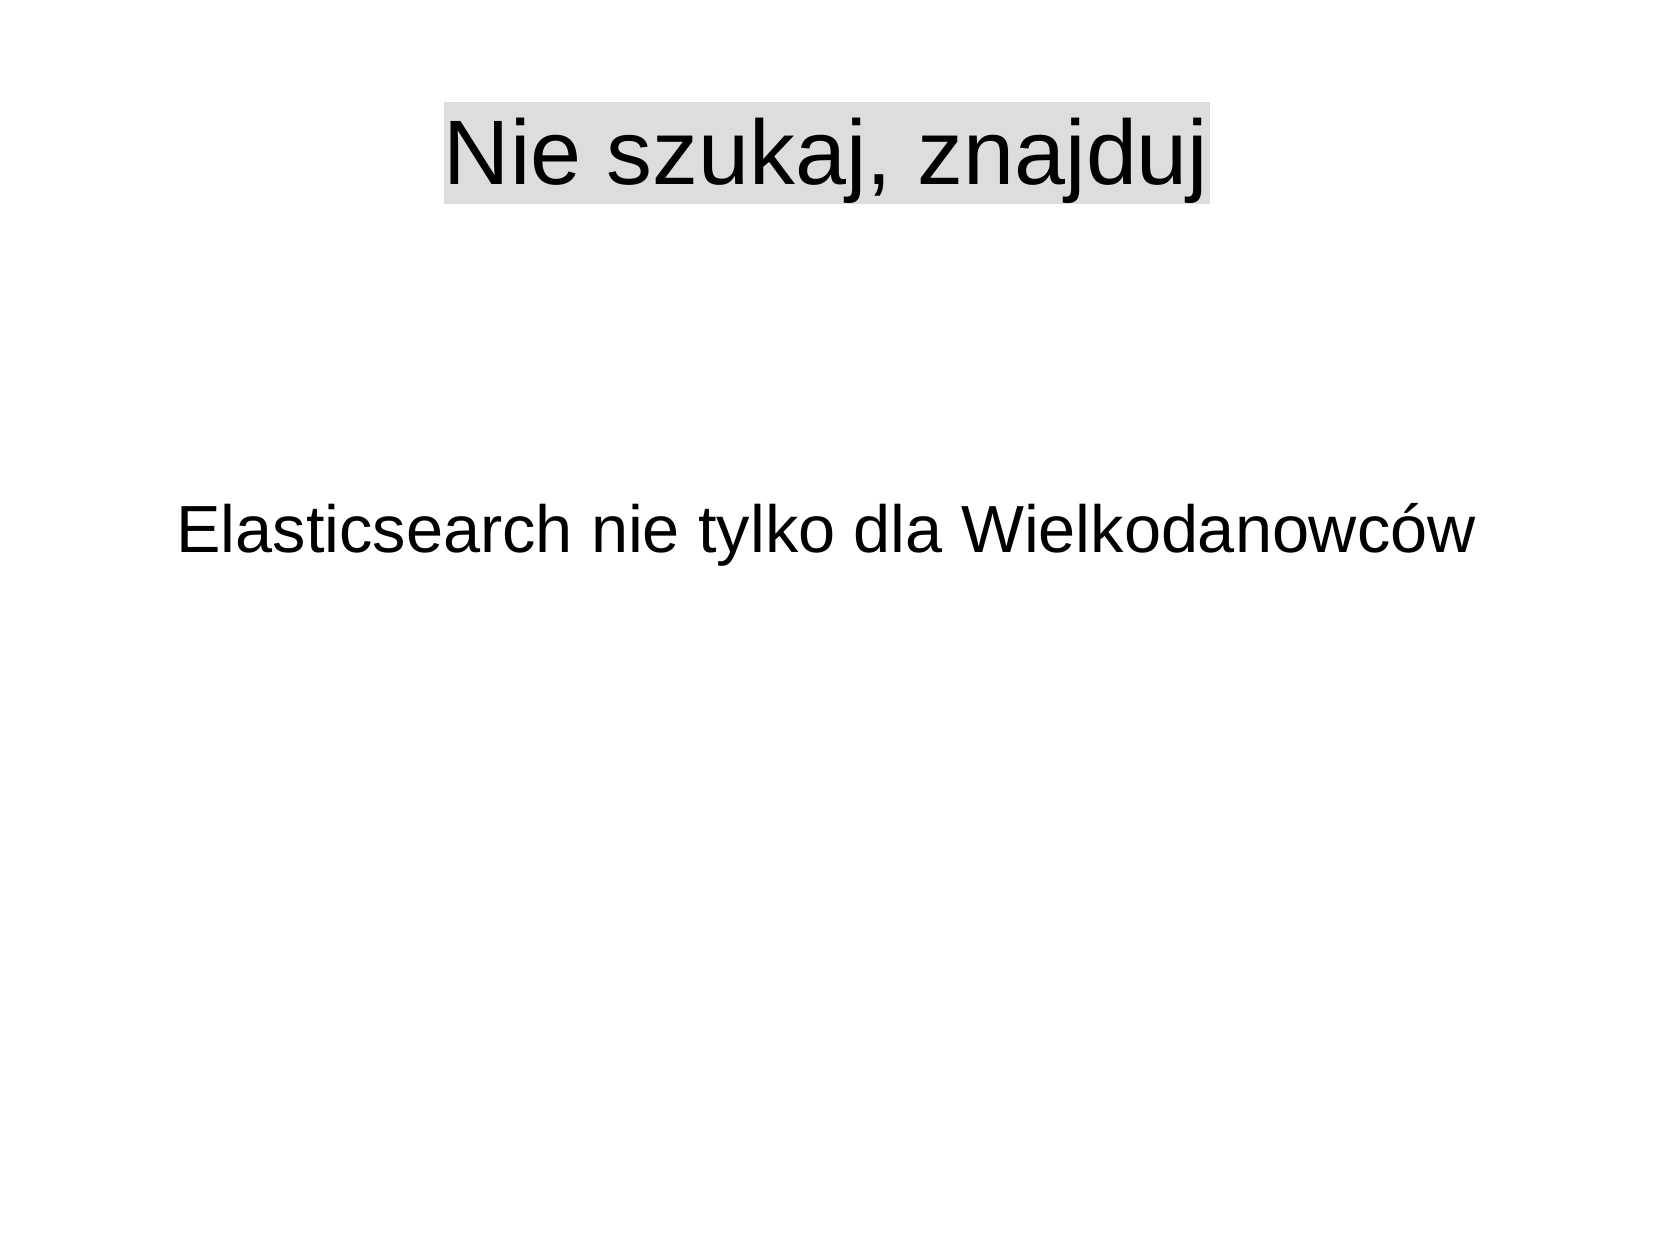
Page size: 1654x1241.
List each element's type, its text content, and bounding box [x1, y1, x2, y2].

subtitle Elasticsearch nie tylko dla Wielkodanowców [82, 49, 1571, 1010]
